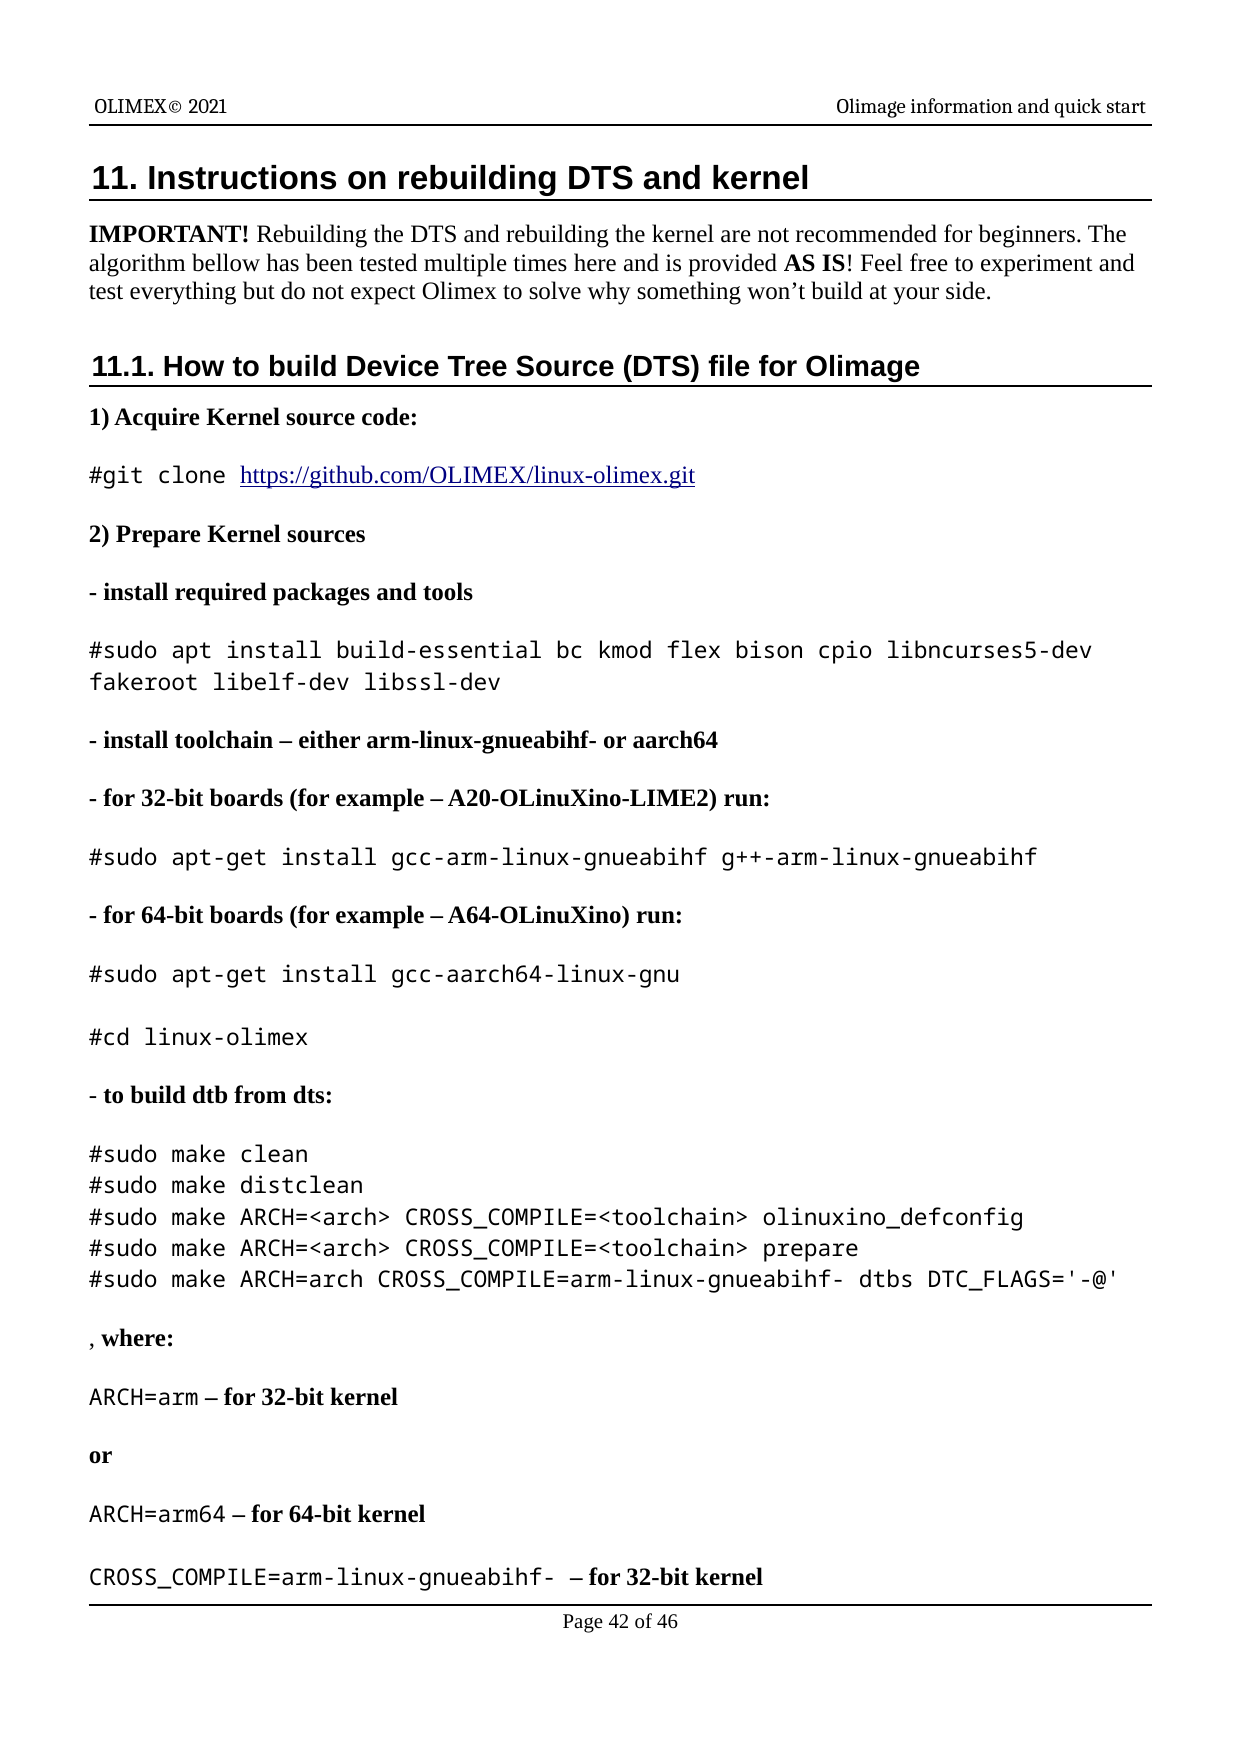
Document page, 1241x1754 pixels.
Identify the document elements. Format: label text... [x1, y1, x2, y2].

text #sudo apt-get install gcc-aarch64-linux-gnu [88, 958, 1152, 989]
text #sudo apt-get install gcc-arm-linux-gnueabihf g++-arm-linux-gnueabihf [88, 841, 1152, 872]
text ARCH=arm64 – for 64-bit kernel [88, 1498, 1152, 1529]
text 2) Prepare Kernel sources [88, 519, 1152, 548]
text - to build dtb from dts: [88, 1081, 1152, 1109]
text - install required packages and tools [88, 577, 1152, 606]
text #sudo make clean [88, 1138, 1152, 1169]
subtitle 11. Instructions on rebuilding DTS and kernel [88, 155, 1152, 201]
text CROSS_COMPILE=arm-linux-gnueabihf- – for 32-bit kernel [88, 1561, 1152, 1592]
text #sudo make ARCH=<arch> CROSS_COMPILE=<toolchain> olinuxino_defconfig #sudo make ARCH=<arch> CROSS_COMPILE=<toolchain> prepare [88, 1201, 1152, 1263]
text or [88, 1441, 1152, 1469]
text - for 64-bit boards (for example – A64-OLinuXino) run: [88, 901, 1152, 929]
subtitle 11.1. How to build Device Tree Source (DTS) file for Olimage [88, 346, 1152, 387]
text #sudo make ARCH=arch CROSS_COMPILE=arm-linux-gnueabihf- dtbs DTC_FLAGS='-@' [88, 1263, 1152, 1294]
text - for 32-bit boards (for example – A20-OLinuXino-LIME2) run: [88, 783, 1152, 812]
text #cd linux-olimex [88, 1021, 1152, 1052]
text ARCH=arm – for 32-bit kernel [88, 1381, 1152, 1412]
text #git clone https://github.com/OLIMEX/linux-olimex.git [88, 459, 1152, 491]
text 1) Acquire Kernel source code: [88, 402, 1152, 431]
text #sudo apt install build-essential bc kmod flex bison cpio libncurses5-dev fakeroot libelf-dev libssl-dev [88, 634, 1152, 697]
text #sudo make distclean [88, 1169, 1152, 1201]
text - install toolchain – either arm-linux-gnueabihf- or aarch64 [88, 726, 1152, 754]
text IMPORTANT! Rebuilding the DTS and rebuilding the kernel are not recommended for beginners. The algorithm bellow has been tested multiple times here and is provided AS IS! Feel free to experiment and test everything but do not expect Olimex to solve why something won’t build at your side. [88, 219, 1152, 305]
text , where: [88, 1323, 1152, 1352]
